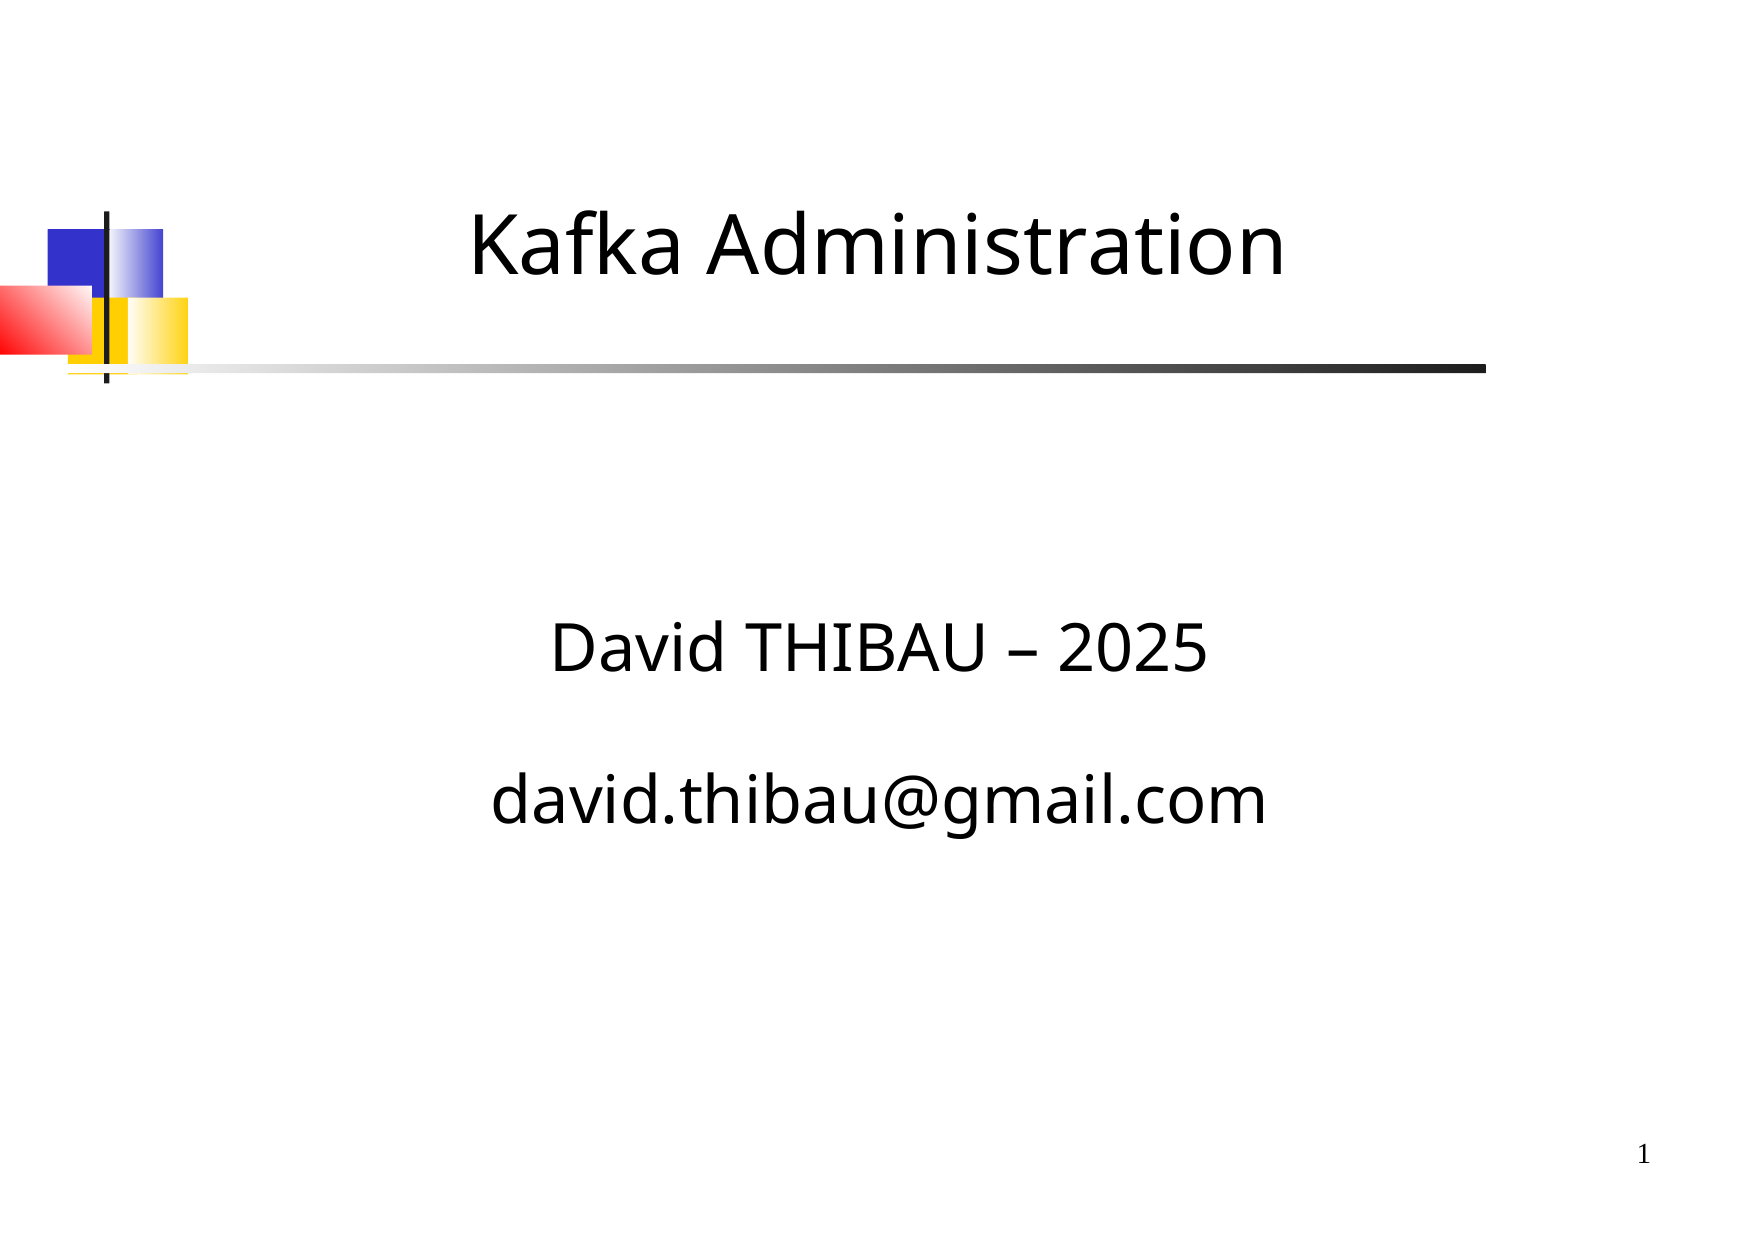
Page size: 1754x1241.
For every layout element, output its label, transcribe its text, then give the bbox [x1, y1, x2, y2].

subtitle David THIBAU – 2025 david.thibau@gmail.com [179, 608, 1577, 841]
title Kafka Administration [179, 150, 1577, 341]
